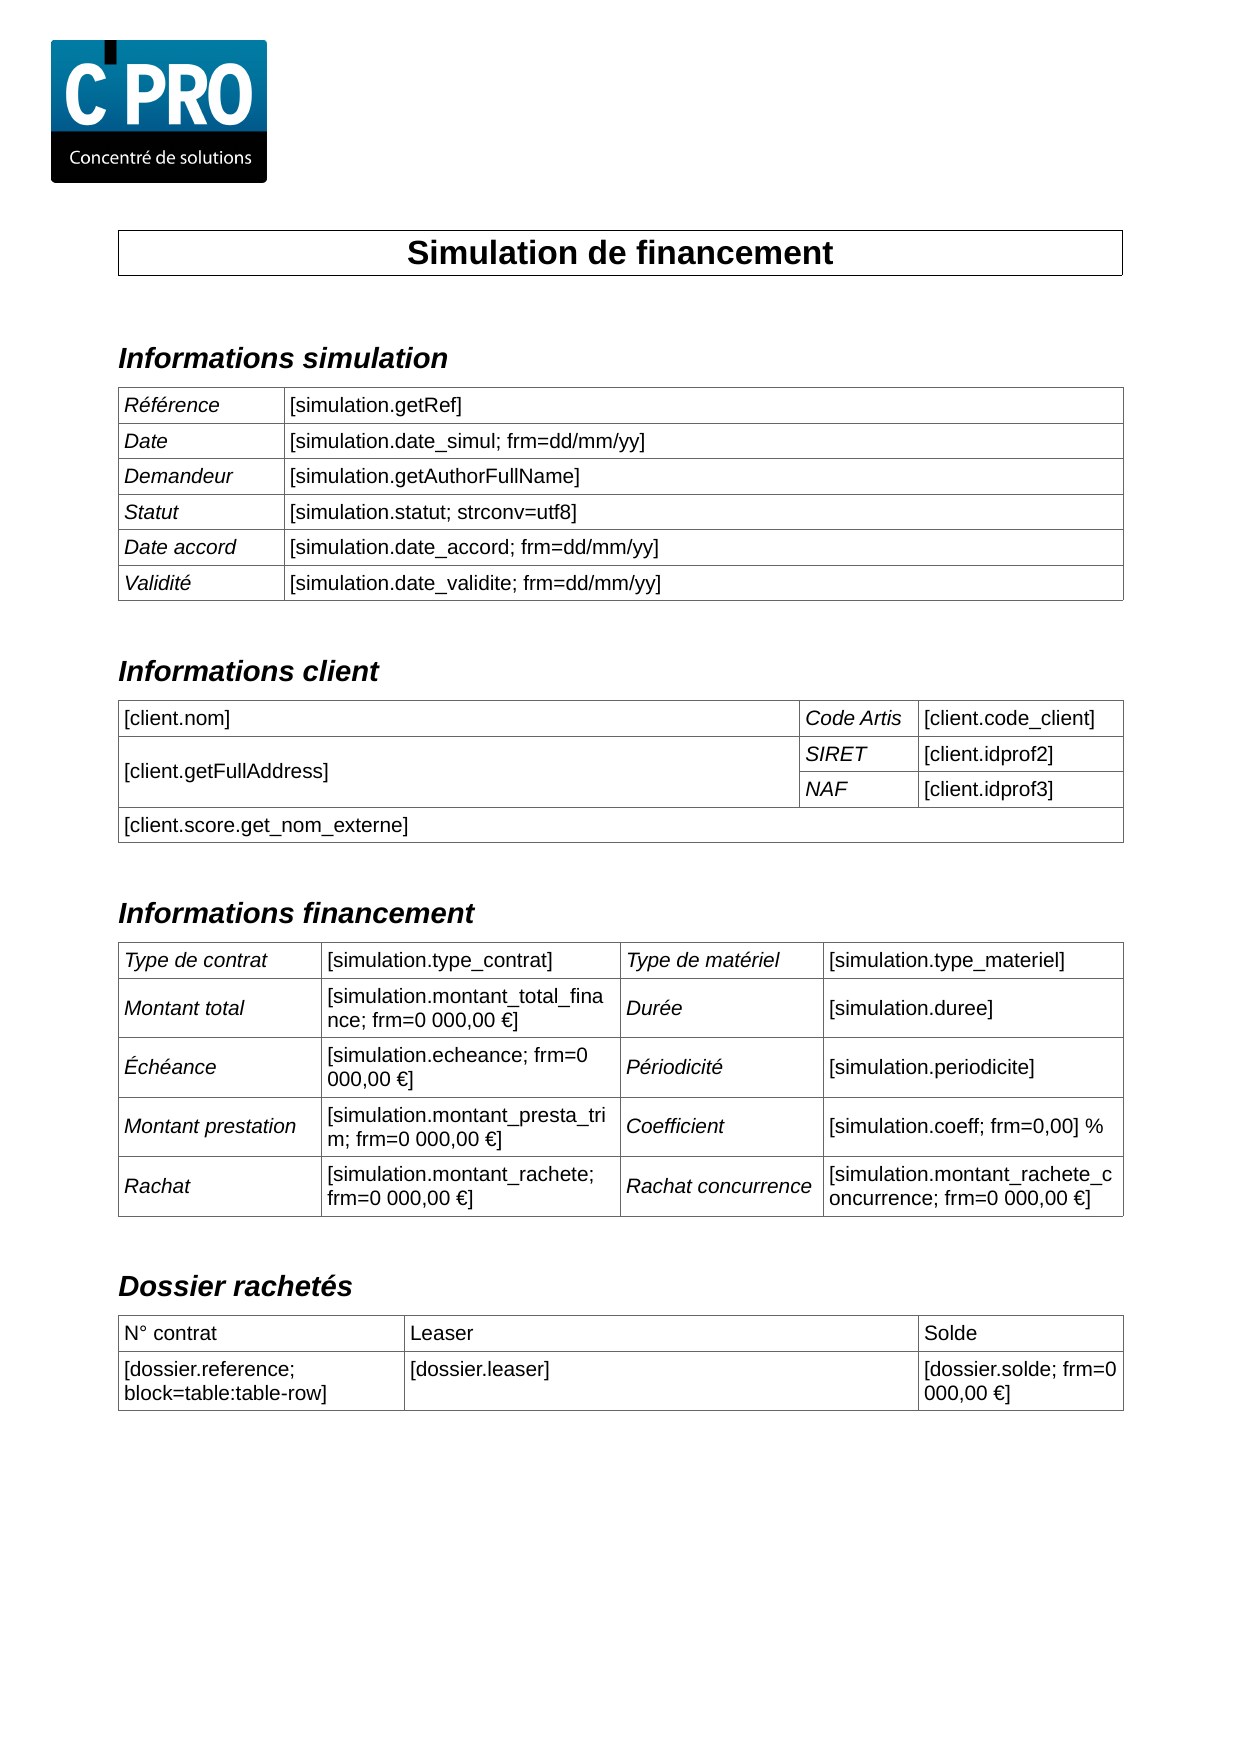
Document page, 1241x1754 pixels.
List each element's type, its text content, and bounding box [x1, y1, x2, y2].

table_cell SIRET [800, 737, 918, 771]
table_header Solde [919, 1316, 1123, 1351]
table_cell Montant prestation [119, 1098, 321, 1156]
table_header [client.nom] [119, 701, 799, 736]
table_cell Statut [119, 495, 284, 529]
table_cell Échéance [119, 1038, 321, 1097]
picture [106, 40, 115, 63]
table_header [client.code_client] [919, 701, 1123, 736]
table_cell [simulation.montant_presta_trim; frm=0 000,00 €] [322, 1098, 620, 1156]
table_cell [simulation.coeff; frm=0,00] % [824, 1098, 1123, 1156]
table_cell Périodicité [621, 1038, 823, 1097]
table_cell [client.idprof3] [919, 772, 1123, 807]
table_cell [simulation.duree] [824, 979, 1123, 1037]
table_header Type de contrat [119, 943, 321, 978]
subtitle Informations client [118, 654, 1122, 688]
table_header [simulation.type_materiel] [824, 943, 1123, 978]
table_header [simulation.type_contrat] [322, 943, 620, 978]
table_cell Durée [621, 979, 823, 1037]
table_cell [simulation.echeance; frm=0 000,00 €] [322, 1038, 620, 1097]
table_cell Coefficient [621, 1098, 823, 1156]
table_cell [dossier.leaser] [405, 1352, 918, 1410]
subtitle Simulation de financement [119, 231, 1122, 275]
table_cell [simulation.date_simul; frm=dd/mm/yy] [285, 424, 1123, 458]
table_cell [client.score.get_nom_externe] [119, 808, 1123, 842]
table_cell [simulation.date_accord; frm=dd/mm/yy] [285, 530, 1123, 565]
table_cell Montant total [119, 979, 321, 1037]
subtitle Informations financement [118, 896, 1122, 929]
table_header [simulation.getRef] [285, 388, 1123, 423]
table_header N° contrat [119, 1316, 404, 1351]
table_cell NAF [800, 772, 918, 807]
table_cell Rachat [119, 1157, 321, 1216]
table_header Référence [119, 388, 284, 423]
table_cell [simulation.periodicite] [824, 1038, 1123, 1097]
table_header Code Artis [800, 701, 918, 736]
table_cell [dossier.reference; block=table:table-row] [119, 1352, 404, 1410]
table_cell [simulation.statut; strconv=utf8] [285, 495, 1123, 529]
table_cell [simulation.montant_total_finance; frm=0 000,00 €] [322, 979, 620, 1037]
table_cell [simulation.montant_rachete_concurrence; frm=0 000,00 €] [824, 1157, 1123, 1216]
table_cell Rachat concurrence [621, 1157, 823, 1216]
table_cell Date accord [119, 530, 284, 565]
subtitle Dossier rachetés [118, 1269, 1122, 1303]
table_cell [dossier.solde; frm=0 000,00 €] [919, 1352, 1123, 1410]
picture [51, 64, 268, 183]
table_header Type de matériel [621, 943, 823, 978]
table_cell [client.getFullAddress] [119, 737, 799, 807]
table_cell [simulation.montant_rachete; frm=0 000,00 €] [322, 1157, 620, 1216]
table_cell [simulation.getAuthorFullName] [285, 459, 1123, 494]
table_header Leaser [405, 1316, 918, 1351]
table_cell Validité [119, 566, 284, 600]
table_cell [client.idprof2] [919, 737, 1123, 771]
table_cell Date [119, 424, 284, 458]
table_cell [simulation.date_validite; frm=dd/mm/yy] [285, 566, 1123, 600]
table_cell Demandeur [119, 459, 284, 494]
subtitle Informations simulation [118, 341, 1122, 374]
